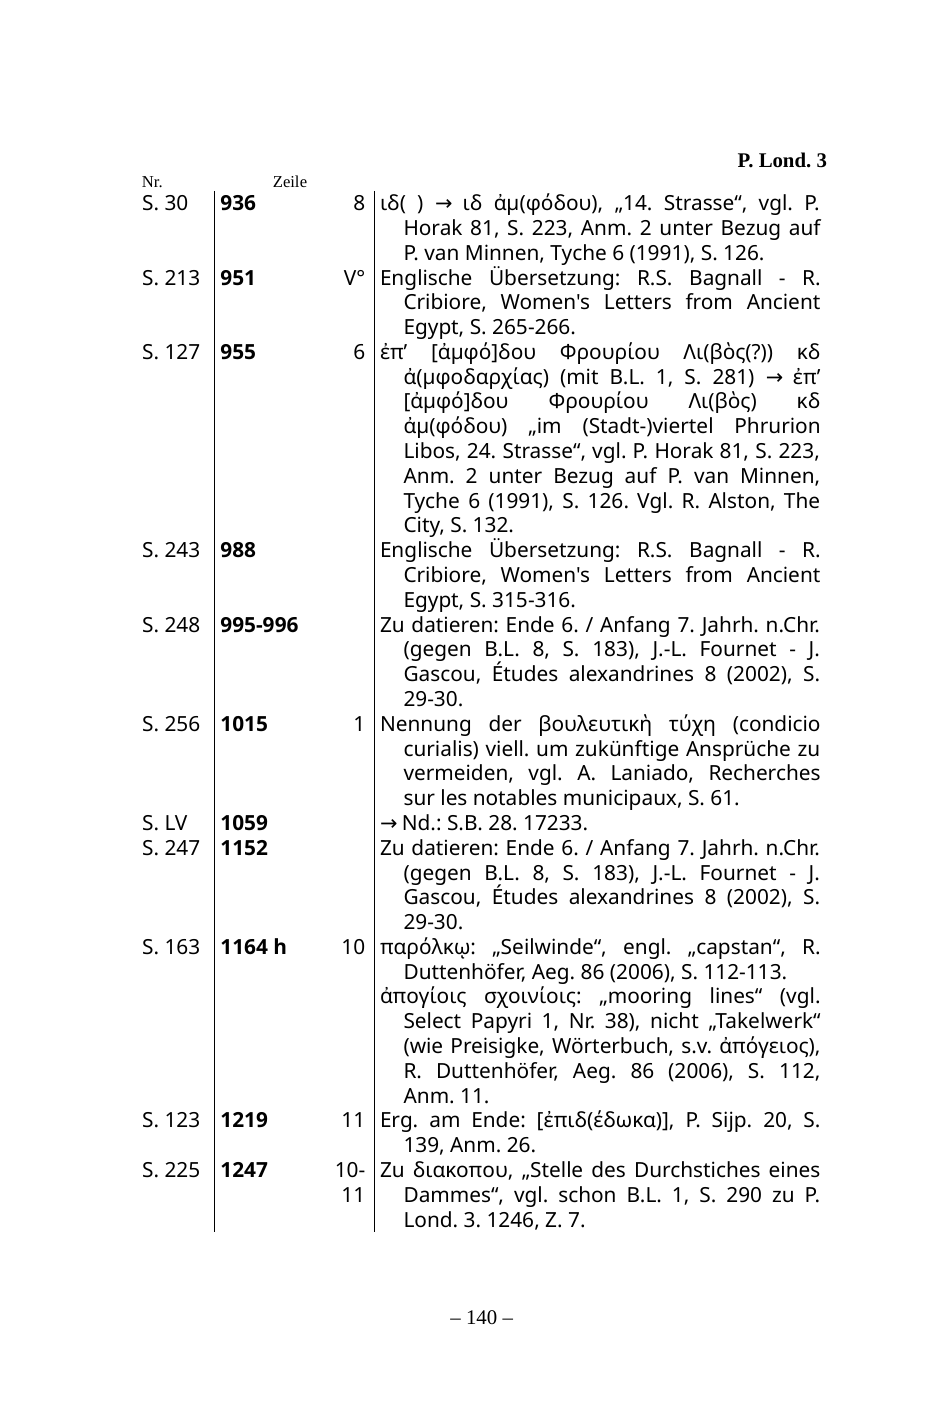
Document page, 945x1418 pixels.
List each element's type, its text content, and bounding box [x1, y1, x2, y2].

table_cell 11 [319, 1108, 374, 1158]
table_cell S. 225 [136, 1158, 214, 1232]
table_cell 1 [319, 711, 374, 811]
table_cell S. 213 [136, 265, 214, 339]
table_cell S. 127 [136, 340, 214, 538]
table_cell 1015 [215, 711, 319, 811]
table_cell 955 [215, 340, 319, 538]
table_cell 1059 [215, 811, 374, 835]
table_cell S. 30 [136, 191, 214, 265]
table_cell S. 243 [136, 538, 214, 612]
table_cell S. 163 [136, 935, 214, 984]
table_cell Zu διακοπου, „Stelle des Durchstiches eines Dammes“, vgl. schon B.L. 1, S. 290 zu P. Lond. 3. 1246, Z. 7. [375, 1158, 827, 1232]
table_cell 995-996 [215, 612, 374, 711]
table_cell V° [319, 265, 374, 339]
table_cell 1164 h [215, 935, 319, 984]
table_cell ἐπʼ [ἀμφό]δου Φρουρίου Λι(βὸς(?)) κδ ἀ(μφοδαρχίας) (mit B.L. 1, S. 281) → ἐπʼ [ἀμφό]δου Φρουρίου Λι(βὸς) κδ ἀμ(φόδου) „im (Stadt-)viertel Phrurion Libos, 24. Strasse“, vgl. P. Horak 81, S. 223, Anm. 2 unter Bezug auf P. van Minnen, Tyche 6 (1991), S. 126. Vgl. R. Alston, The City, S. 132. [375, 340, 827, 538]
table_cell S. 247 [136, 835, 214, 934]
table_cell Englische Übersetzung: R.S. Bagnall - R. Cribiore, Women's Letters from Ancient Egypt, S. 265-266. [375, 265, 827, 339]
table_cell 988 [215, 538, 374, 612]
table_cell S. 123 [136, 1108, 214, 1158]
table_cell → Nd.: S.B. 28. 17233. [375, 811, 827, 835]
table_cell 951 [215, 265, 319, 339]
table_cell S. 248 [136, 612, 214, 711]
table_cell [319, 984, 374, 1108]
table_cell Englische Übersetzung: R.S. Bagnall - R. Cribiore, Women's Letters from Ancient Egypt, S. 315-316. [375, 538, 827, 612]
table_cell Zu datieren: Ende 6. / Anfang 7. Jahrh. n.Chr. (gegen B.L. 8, S. 183), J.-L. Fournet - J. Gascou, Études alexandrines 8 (2002), S. 29-30. [375, 835, 827, 934]
table_cell [136, 984, 214, 1108]
table_cell 1219 [215, 1108, 319, 1158]
table_cell ιδ( ) → ιδ ἀμ(φόδου), „14. Strasse“, vgl. P. Horak 81, S. 223, Anm. 2 unter Bezug auf P. van Minnen, Tyche 6 (1991), S. 126. [375, 191, 827, 265]
table_cell παρόλκῳ: „Seilwinde“, engl. „capstan“, R. Duttenhöfer, Aeg. 86 (2006), S. 112-113. [375, 935, 827, 984]
table_cell 1247 [215, 1158, 319, 1232]
table_cell 8 [319, 191, 374, 265]
table_cell 10 [319, 935, 374, 984]
table_cell Zu datieren: Ende 6. / Anfang 7. Jahrh. n.Chr. (gegen B.L. 8, S. 183), J.-L. Fournet - J. Gascou, Études alexandrines 8 (2002), S. 29-30. [375, 612, 827, 711]
table_cell Nennung der βουλευτικὴ τύχη (condicio curialis) viell. um zukünftige Ansprüche zu vermeiden, vgl. A. Laniado, Recherches sur les notables municipaux, S. 61. [375, 711, 827, 811]
table_cell S. 256 [136, 711, 214, 811]
table_cell [215, 984, 319, 1108]
table_cell ἀπογίοις σχοινίοις: „mooring lines“ (vgl. Select Papyri 1, Nr. 38), nicht „Takelwerk“ (wie Preisigke, Wörterbuch, s.v. ἀπόγειος), R. Duttenhöfer, Aeg. 86 (2006), S. 112, Anm. 11. [375, 984, 827, 1108]
table_cell 1152 [215, 835, 374, 934]
table_cell 936 [215, 191, 319, 265]
table_cell 10-11 [319, 1158, 374, 1232]
table_cell Erg. am Ende: [ἐπιδ(έδωκα)], P. Sijp. 20, S. 139, Anm. 26. [375, 1108, 827, 1158]
table_cell 6 [319, 340, 374, 538]
table_cell S. LV [136, 811, 214, 835]
